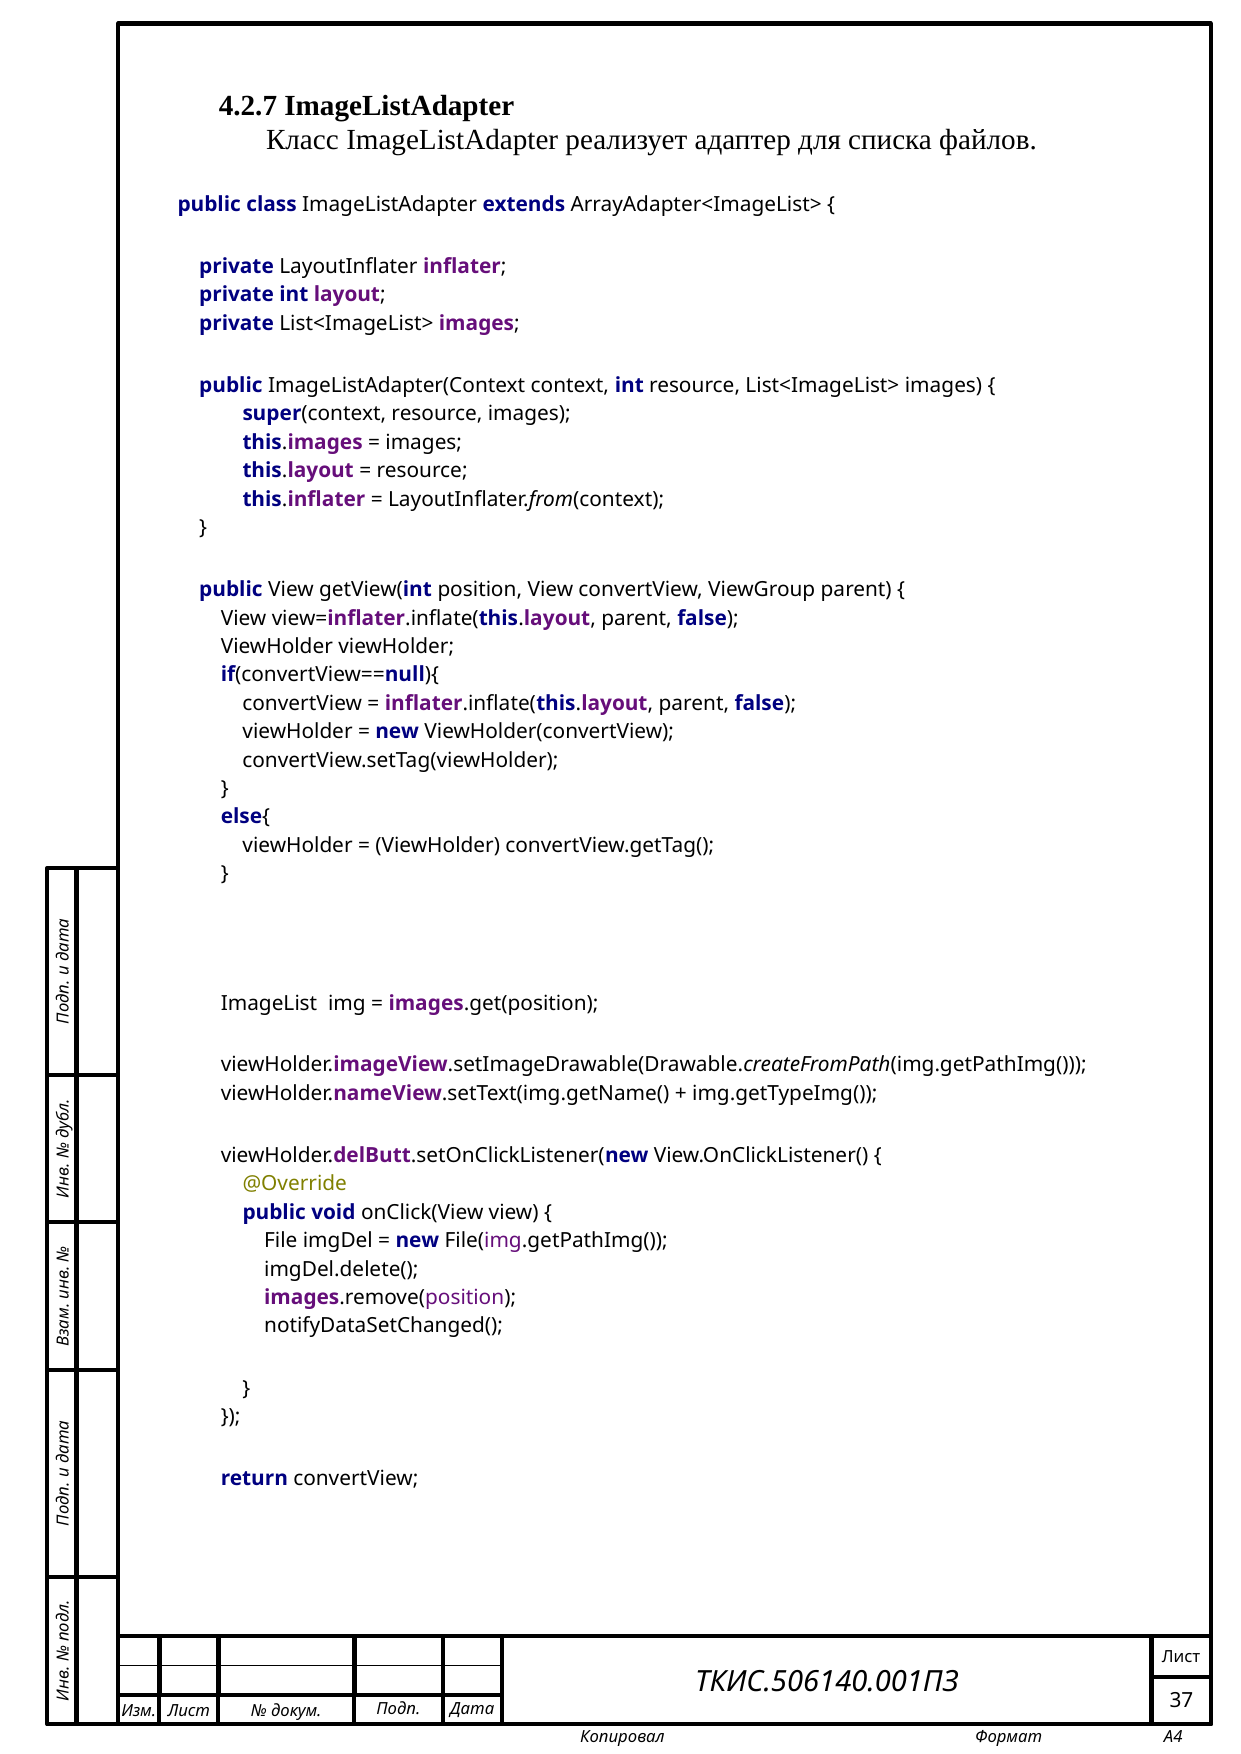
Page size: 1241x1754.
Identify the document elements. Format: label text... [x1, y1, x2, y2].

subtitle ImageListAdapter [218, 88, 1152, 122]
text Класс ImageListAdapter реализует адаптер для списка файлов. [177, 122, 1152, 156]
